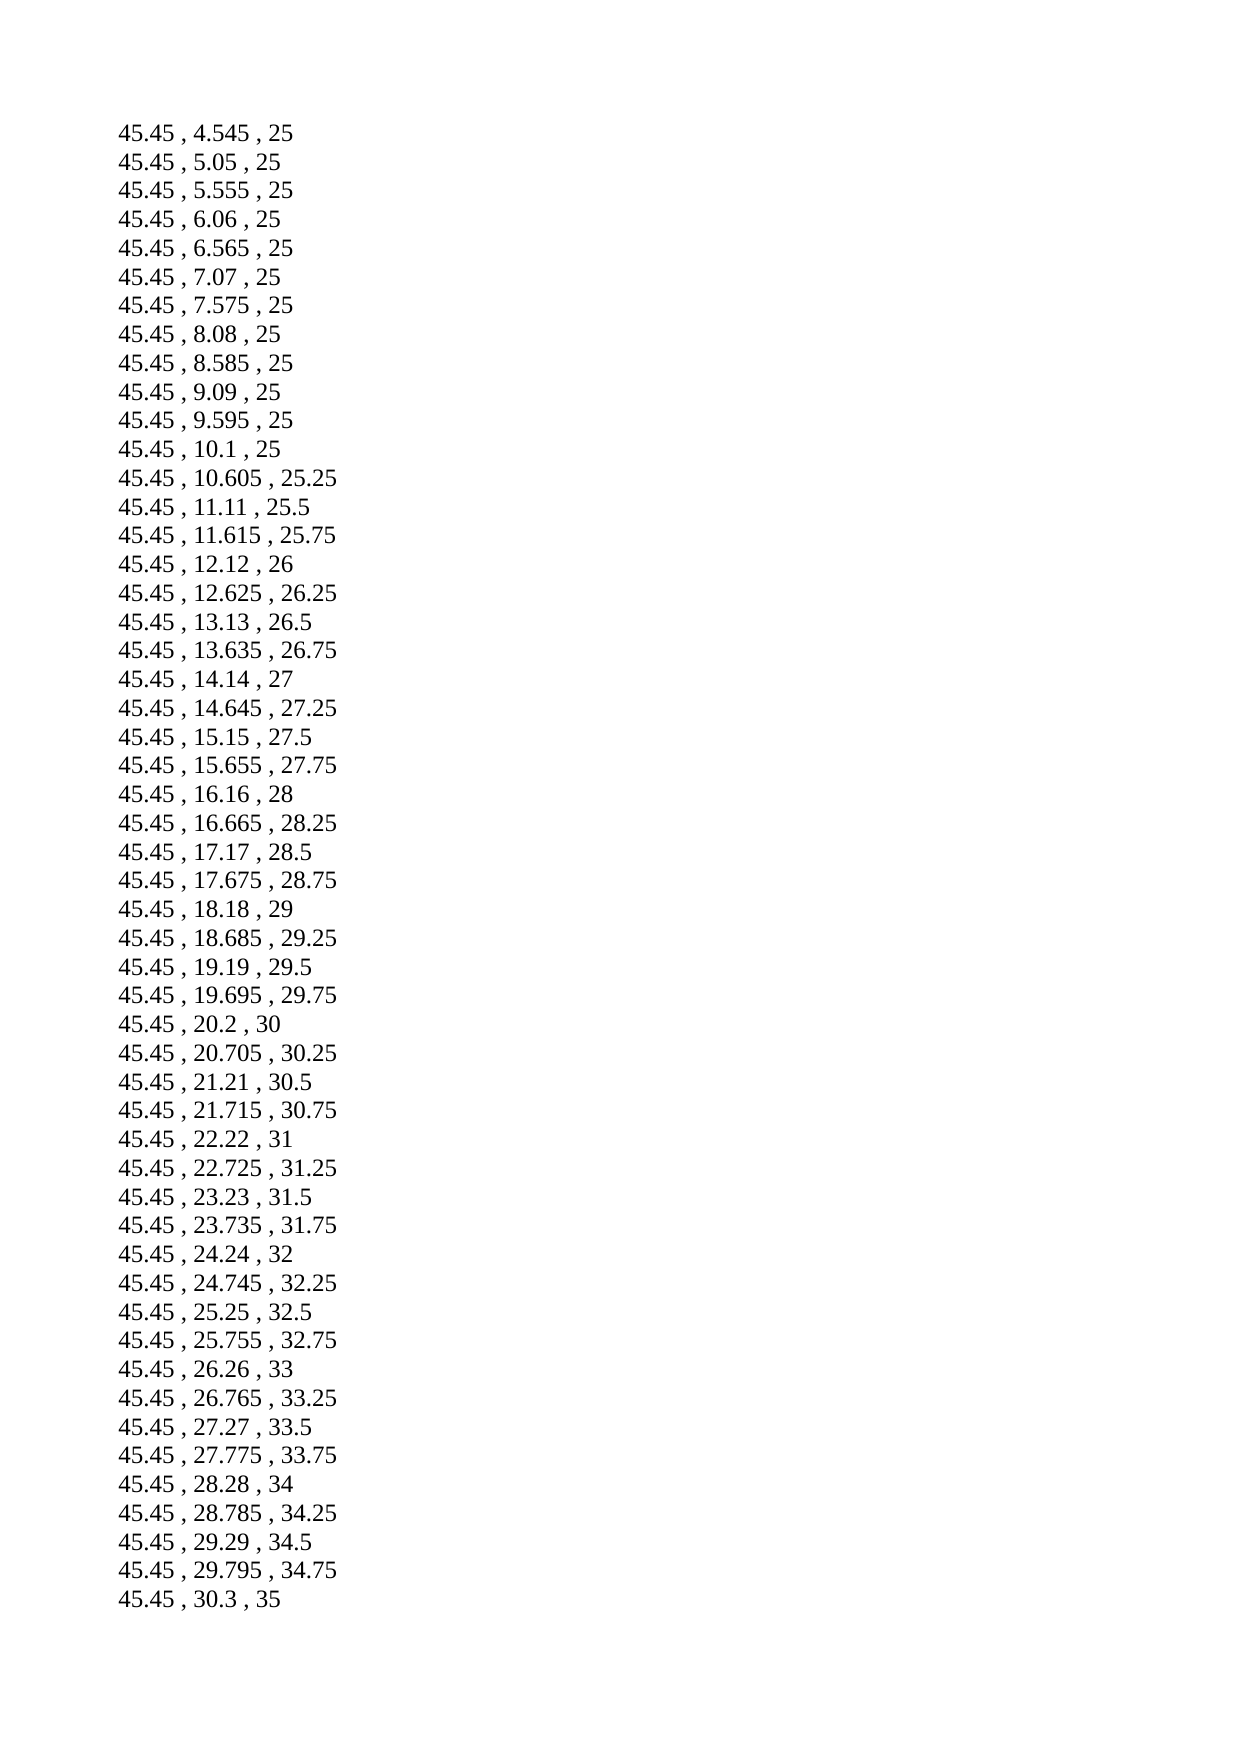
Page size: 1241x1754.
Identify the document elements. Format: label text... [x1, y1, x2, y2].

text 45.45 , 20.705 , 30.25 [118, 1038, 1122, 1067]
text 45.45 , 14.645 , 27.25 [118, 693, 1122, 722]
text 45.45 , 24.745 , 32.25 [118, 1268, 1122, 1297]
text 45.45 , 21.715 , 30.75 [118, 1096, 1122, 1124]
text 45.45 , 27.775 , 33.75 [118, 1441, 1122, 1469]
text 45.45 , 9.09 , 25 [118, 377, 1122, 406]
text 45.45 , 6.565 , 25 [118, 233, 1122, 262]
text 45.45 , 25.25 , 32.5 [118, 1297, 1122, 1326]
text 45.45 , 9.595 , 25 [118, 406, 1122, 434]
text 45.45 , 26.26 , 33 [118, 1354, 1122, 1383]
text 45.45 , 12.12 , 26 [118, 549, 1122, 578]
text 45.45 , 15.655 , 27.75 [118, 751, 1122, 779]
text 45.45 , 11.615 , 25.75 [118, 521, 1122, 549]
text 45.45 , 14.14 , 27 [118, 664, 1122, 693]
text 45.45 , 22.22 , 31 [118, 1124, 1122, 1153]
text 45.45 , 10.605 , 25.25 [118, 463, 1122, 492]
text 45.45 , 18.18 , 29 [118, 894, 1122, 923]
text 45.45 , 18.685 , 29.25 [118, 923, 1122, 952]
text 45.45 , 16.665 , 28.25 [118, 808, 1122, 837]
text 45.45 , 5.05 , 25 [118, 147, 1122, 176]
text 45.45 , 12.625 , 26.25 [118, 578, 1122, 607]
text 45.45 , 13.635 , 26.75 [118, 636, 1122, 664]
text 45.45 , 26.765 , 33.25 [118, 1383, 1122, 1412]
text 45.45 , 30.3 , 35 [118, 1584, 1122, 1613]
text 45.45 , 13.13 , 26.5 [118, 607, 1122, 636]
text 45.45 , 6.06 , 25 [118, 204, 1122, 233]
text 45.45 , 29.29 , 34.5 [118, 1527, 1122, 1556]
text 45.45 , 7.575 , 25 [118, 291, 1122, 319]
text 45.45 , 8.08 , 25 [118, 319, 1122, 348]
text 45.45 , 28.28 , 34 [118, 1469, 1122, 1498]
text 45.45 , 16.16 , 28 [118, 779, 1122, 808]
text 45.45 , 28.785 , 34.25 [118, 1498, 1122, 1527]
text 45.45 , 22.725 , 31.25 [118, 1153, 1122, 1182]
text 45.45 , 20.2 , 30 [118, 1009, 1122, 1038]
text 45.45 , 19.19 , 29.5 [118, 952, 1122, 981]
text 45.45 , 8.585 , 25 [118, 348, 1122, 377]
text 45.45 , 4.545 , 25 [118, 118, 1122, 147]
text 45.45 , 10.1 , 25 [118, 434, 1122, 463]
text 45.45 , 7.07 , 25 [118, 262, 1122, 291]
text 45.45 , 21.21 , 30.5 [118, 1067, 1122, 1096]
text 45.45 , 29.795 , 34.75 [118, 1556, 1122, 1584]
text 45.45 , 25.755 , 32.75 [118, 1326, 1122, 1354]
text 45.45 , 19.695 , 29.75 [118, 981, 1122, 1009]
text 45.45 , 15.15 , 27.5 [118, 722, 1122, 751]
text 45.45 , 24.24 , 32 [118, 1239, 1122, 1268]
text 45.45 , 23.23 , 31.5 [118, 1182, 1122, 1211]
text 45.45 , 27.27 , 33.5 [118, 1412, 1122, 1441]
text 45.45 , 17.17 , 28.5 [118, 837, 1122, 866]
text 45.45 , 17.675 , 28.75 [118, 866, 1122, 894]
text 45.45 , 5.555 , 25 [118, 176, 1122, 204]
text 45.45 , 11.11 , 25.5 [118, 492, 1122, 521]
text 45.45 , 23.735 , 31.75 [118, 1211, 1122, 1239]
